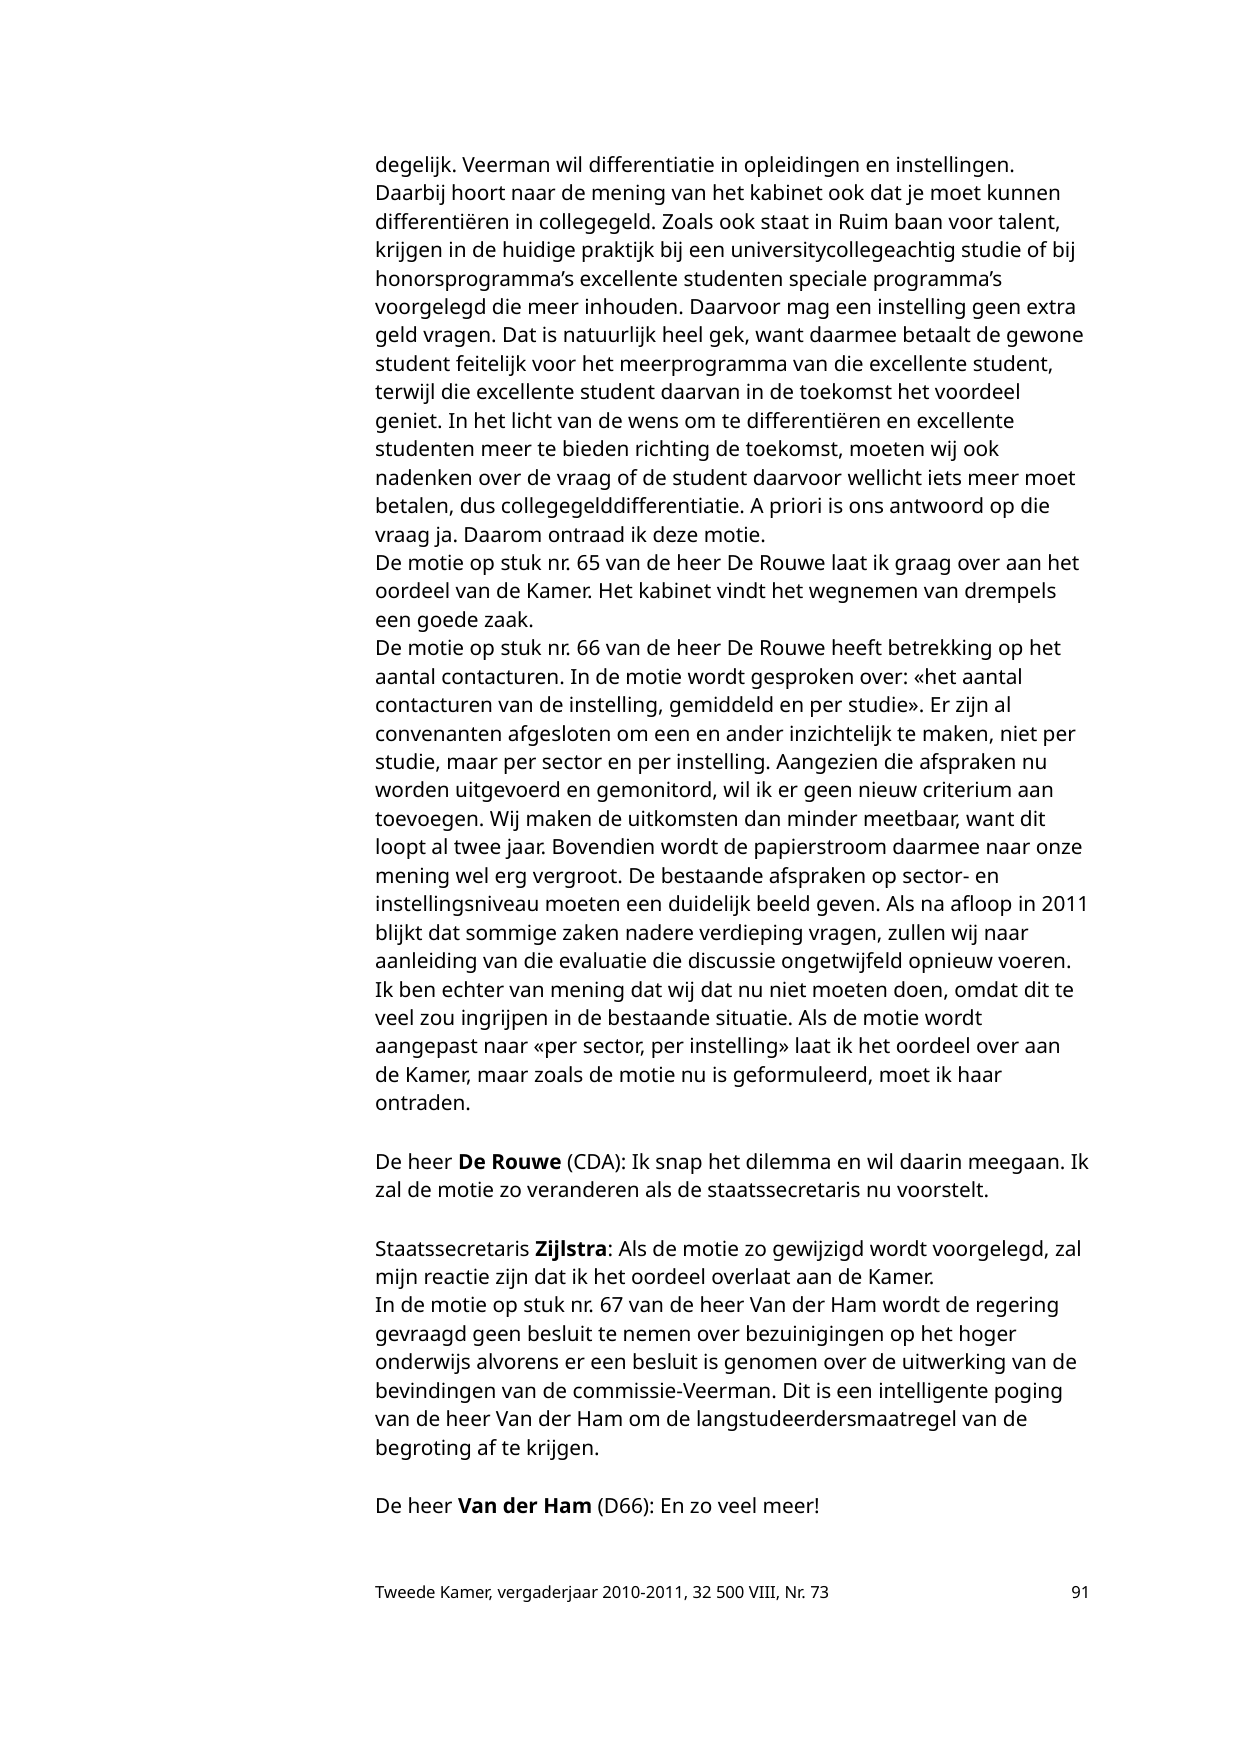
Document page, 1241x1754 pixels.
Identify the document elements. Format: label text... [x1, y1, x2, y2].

text De heer Van der Ham (D66): En zo veel meer! [375, 1491, 1090, 1520]
text In de motie op stuk nr. 67 van de heer Van der Ham wordt de regering gevraagd geen besluit te nemen over bezuinigingen op het hoger onderwijs alvorens er een besluit is genomen over de uitwerking van de bevindingen van de commissie-Veerman. Dit is een intelligente poging van de heer Van der Ham om de langstudeerdersmaatregel van de begroting af te krijgen. [375, 1291, 1090, 1461]
text degelijk. Veerman wil differentiatie in opleidingen en instellingen. Daarbij hoort naar de mening van het kabinet ook dat je moet kunnen differentiëren in collegegeld. Zoals ook staat in Ruim baan voor talent, krijgen in de huidige praktijk bij een universitycollegeachtig studie of bij honorsprogramma’s excellente studenten speciale programma’s voorgelegd die meer inhouden. Daarvoor mag een instelling geen extra geld vragen. Dat is natuurlijk heel gek, want daarmee betaalt de gewone student feitelijk voor het meerprogramma van die excellente student, terwijl die excellente student daarvan in de toekomst het voordeel geniet. In het licht van de wens om te differentiëren en excellente studenten meer te bieden richting de toekomst, moeten wij ook nadenken over de vraag of de student daarvoor wellicht iets meer moet betalen, dus collegegelddifferentiatie. A priori is ons antwoord op die vraag ja. Daarom ontraad ik deze motie. [375, 150, 1090, 548]
text De motie op stuk nr. 65 van de heer De Rouwe laat ik graag over aan het oordeel van de Kamer. Het kabinet vindt het wegnemen van drempels een goede zaak. [375, 548, 1090, 633]
text De heer De Rouwe (CDA): Ik snap het dilemma en wil daarin meegaan. Ik zal de motie zo veranderen als de staatssecretaris nu voorstelt. [375, 1147, 1090, 1204]
text Staatssecretaris Zijlstra: Als de motie zo gewijzigd wordt voorgelegd, zal mijn reactie zijn dat ik het oordeel overlaat aan de Kamer. [375, 1234, 1090, 1291]
text De motie op stuk nr. 66 van de heer De Rouwe heeft betrekking op het aantal contacturen. In de motie wordt gesproken over: «het aantal contacturen van de instelling, gemiddeld en per studie». Er zijn al convenanten afgesloten om een en ander inzichtelijk te maken, niet per studie, maar per sector en per instelling. Aangezien die afspraken nu worden uitgevoerd en gemonitord, wil ik er geen nieuw criterium aan toevoegen. Wij maken de uitkomsten dan minder meetbaar, want dit loopt al twee jaar. Bovendien wordt de papierstroom daarmee naar onze mening wel erg vergroot. De bestaande afspraken op sector- en instellingsniveau moeten een duidelijk beeld geven. Als na afloop in 2011 blijkt dat sommige zaken nadere verdieping vragen, zullen wij naar aanleiding van die evaluatie die discussie ongetwijfeld opnieuw voeren. Ik ben echter van mening dat wij dat nu niet moeten doen, omdat dit te veel zou ingrijpen in de bestaande situatie. Als de motie wordt aangepast naar «per sector, per instelling» laat ik het oordeel over aan de Kamer, maar zoals de motie nu is geformuleerd, moet ik haar ontraden. [375, 633, 1090, 1117]
